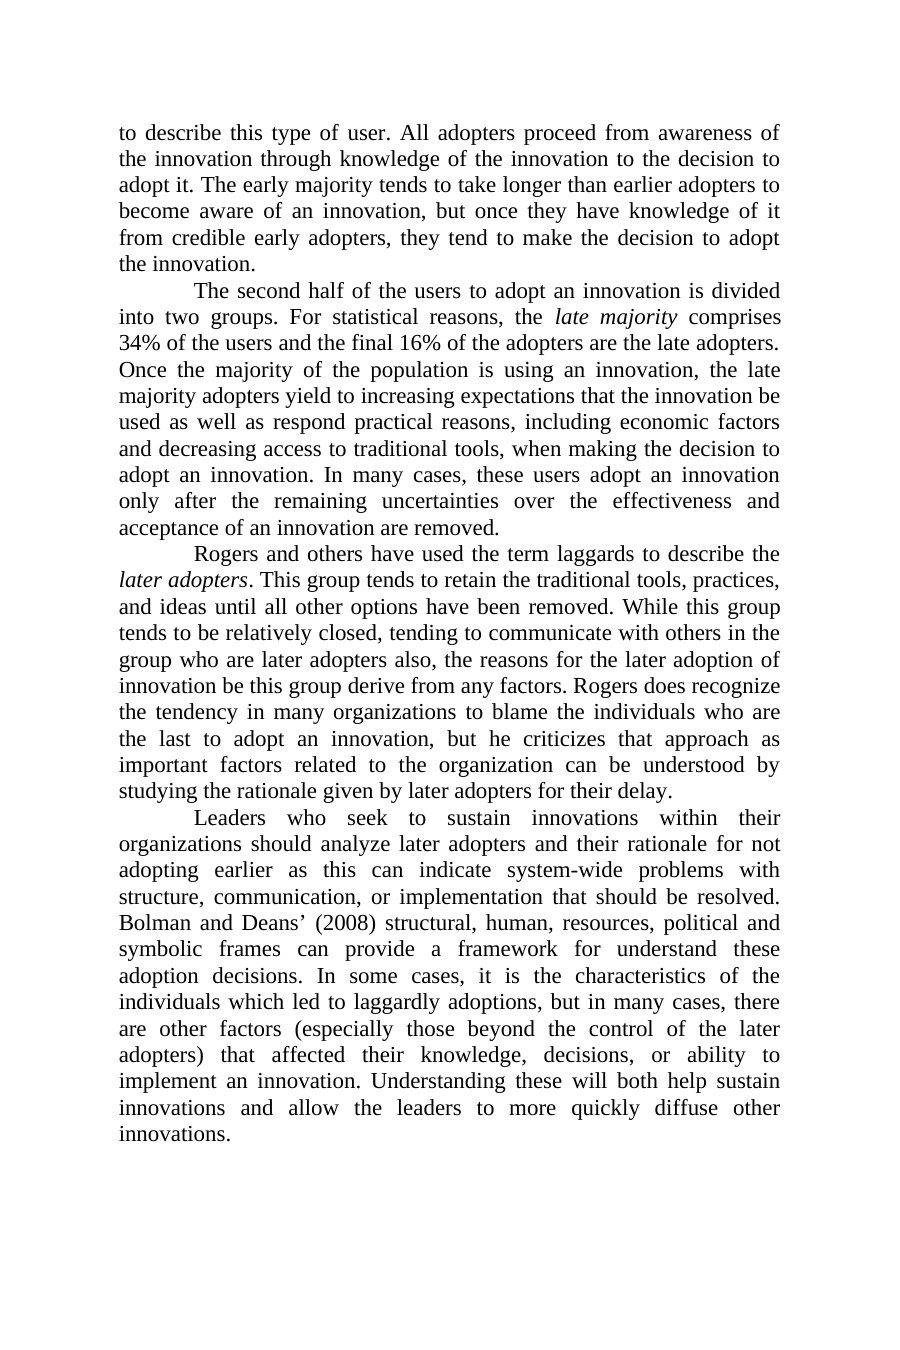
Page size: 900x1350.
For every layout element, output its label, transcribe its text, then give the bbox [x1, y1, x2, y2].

text The second half of the users to adopt an innovation is divided into two groups. For statistical reasons, the late majority comprises 34% of the users and the final 16% of the adopters are the late adopters. Once the majority of the population is using an innovation, the late majority adopters yield to increasing expectations that the innovation be used as well as respond practical reasons, including economic factors and decreasing access to traditional tools, when making the decision to adopt an innovation. In many cases, these users adopt an innovation only after the remaining uncertainties over the effectiveness and acceptance of an innovation are removed. [118, 277, 781, 540]
text Rogers and others have used the term laggards to describe the later adopters. This group tends to retain the traditional tools, practices, and ideas until all other options have been removed. While this group tends to be relatively closed, tending to communicate with others in the group who are later adopters also, the reasons for the later adoption of innovation be this group derive from any factors. Rogers does recognize the tendency in many organizations to blame the individuals who are the last to adopt an innovation, but he criticizes that approach as important factors related to the organization can be understood by studying the rationale given by later adopters for their delay. [118, 540, 781, 804]
text to describe this type of user. All adopters proceed from awareness of the innovation through knowledge of the innovation to the decision to adopt it. The early majority tends to take longer than earlier adopters to become aware of an innovation, but once they have knowledge of it from credible early adopters, they tend to make the decision to adopt the innovation. [118, 118, 781, 277]
text Leaders who seek to sustain innovations within their organizations should analyze later adopters and their rationale for not adopting earlier as this can indicate system-wide problems with structure, communication, or implementation that should be resolved. Bolman and Deans’ (2008) structural, human, resources, political and symbolic frames can provide a framework for understand these adoption decisions. In some cases, it is the characteristics of the individuals which led to laggardly adoptions, but in many cases, there are other factors (especially those beyond the control of the later adopters) that affected their knowledge, decisions, or ability to implement an innovation. Understanding these will both help sustain innovations and allow the leaders to more quickly diffuse other innovations. [118, 804, 781, 1146]
